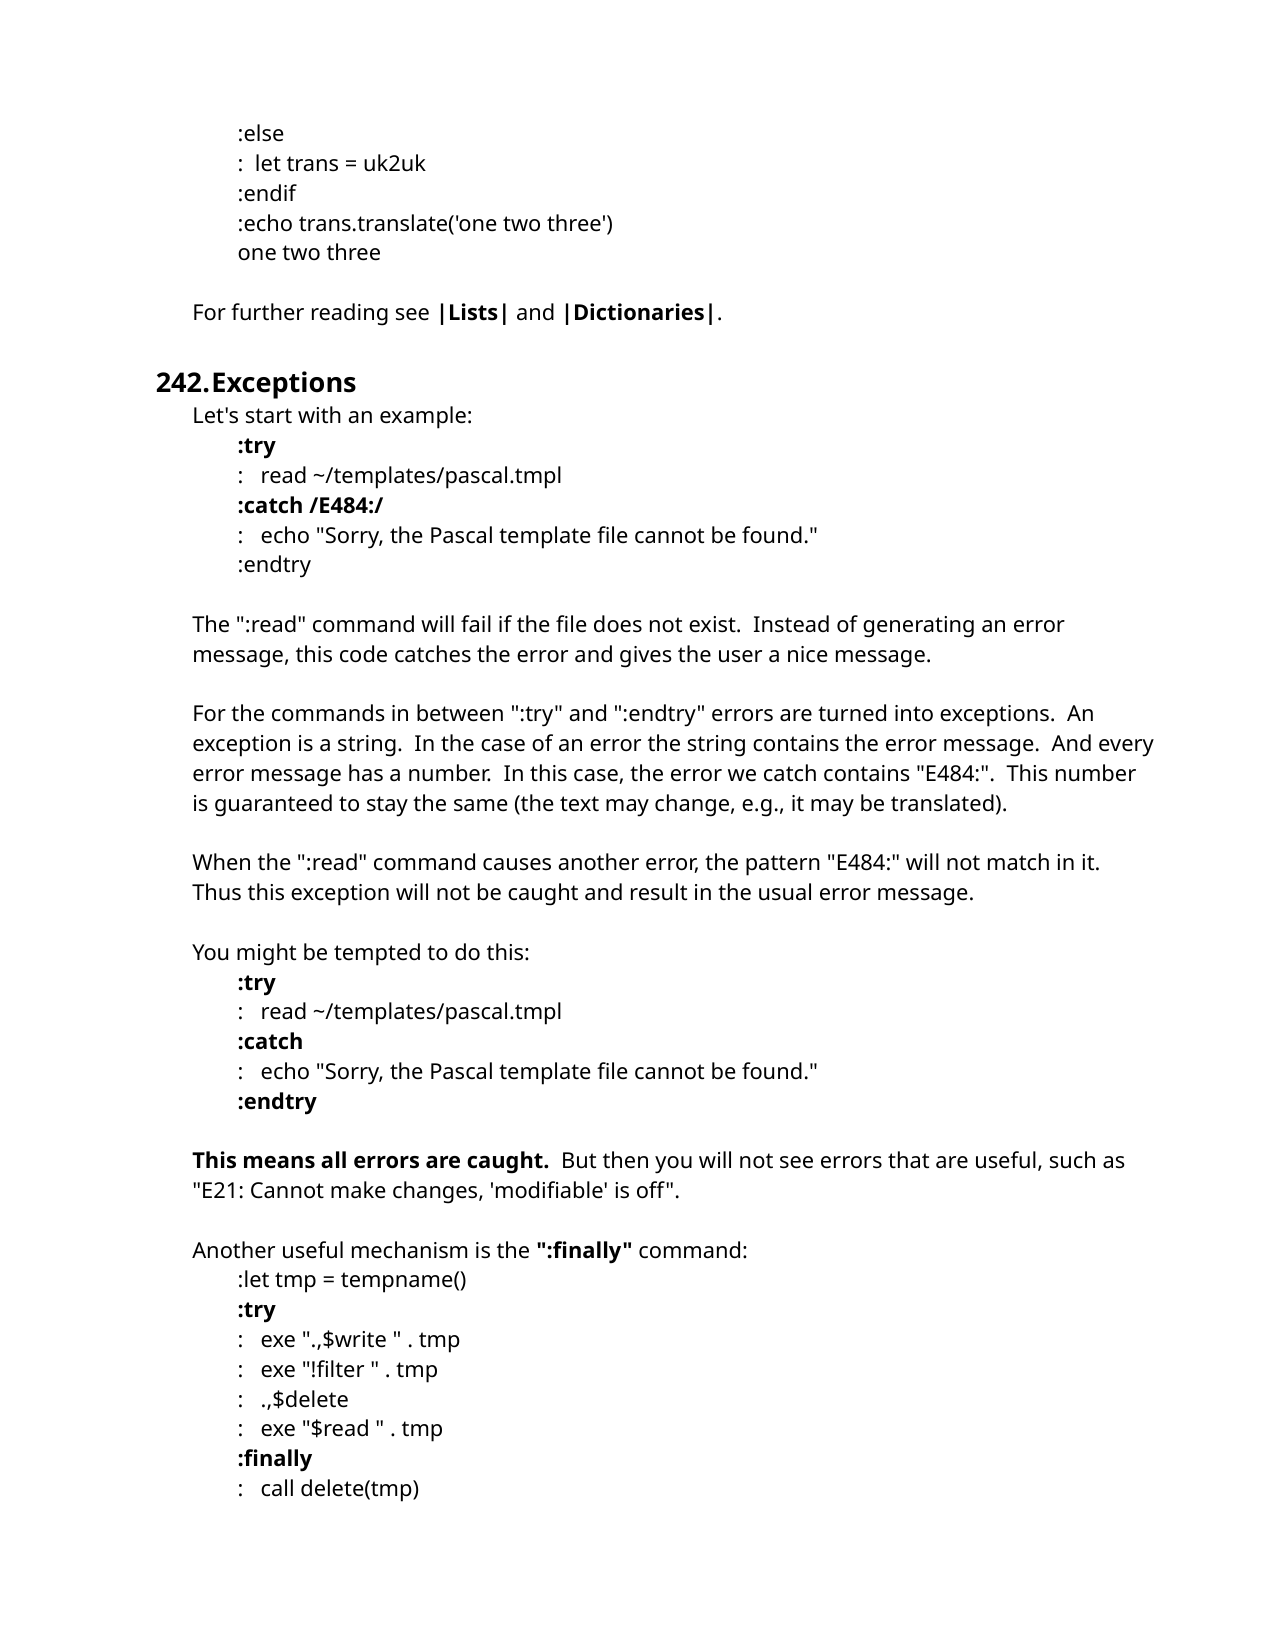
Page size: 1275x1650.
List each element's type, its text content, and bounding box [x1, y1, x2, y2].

list one two three [192, 237, 1157, 267]
list :echo trans.translate('one two three') [192, 207, 1157, 237]
list Exceptions [156, 363, 1157, 400]
list : exe ".,$write " . tmp [192, 1324, 1157, 1354]
list :try [192, 1294, 1157, 1324]
list You might be tempted to do this: [192, 937, 1157, 966]
list When the ":read" command causes another error, the pattern "E484:" will not match in it. Thus this exception will not be caught and result in the usual error message. [192, 847, 1157, 907]
list The ":read" command will fail if the file does not exist. Instead of generating an error message, this code catches the error and gives the user a nice message. [192, 609, 1157, 668]
list : echo "Sorry, the Pascal template file cannot be found." [192, 1056, 1157, 1086]
list :else [192, 118, 1157, 148]
list Another useful mechanism is the ":finally" command: [192, 1234, 1157, 1264]
list For further reading see |Lists| and |Dictionaries|. [192, 297, 1157, 327]
list :endif [192, 178, 1157, 207]
list : let trans = uk2uk [192, 148, 1157, 178]
list : exe "$read " . tmp [192, 1413, 1157, 1443]
list :let tmp = tempname() [192, 1264, 1157, 1294]
list : .,$delete [192, 1383, 1157, 1413]
list :try [192, 430, 1157, 460]
list Let's start with an example: [192, 400, 1157, 430]
list :catch /E484:/ [192, 490, 1157, 519]
list : echo "Sorry, the Pascal template file cannot be found." [192, 519, 1157, 549]
list :finally [192, 1443, 1157, 1473]
list : read ~/templates/pascal.tmpl [192, 460, 1157, 490]
list :endtry [192, 1086, 1157, 1115]
list :catch [192, 1026, 1157, 1056]
list : read ~/templates/pascal.tmpl [192, 996, 1157, 1026]
list : exe "!filter " . tmp [192, 1354, 1157, 1383]
list :try [192, 966, 1157, 996]
list : call delete(tmp) [192, 1473, 1157, 1503]
list For the commands in between ":try" and ":endtry" errors are turned into exceptions. An exception is a string. In the case of an error the string contains the error message. And every error message has a number. In this case, the error we catch contains "E484:". This number is guaranteed to stay the same (the text may change, e.g., it may be translated). [192, 698, 1157, 817]
list This means all errors are caught. But then you will not see errors that are useful, such as "E21: Cannot make changes, 'modifiable' is off". [192, 1145, 1157, 1205]
list :endtry [192, 549, 1157, 579]
